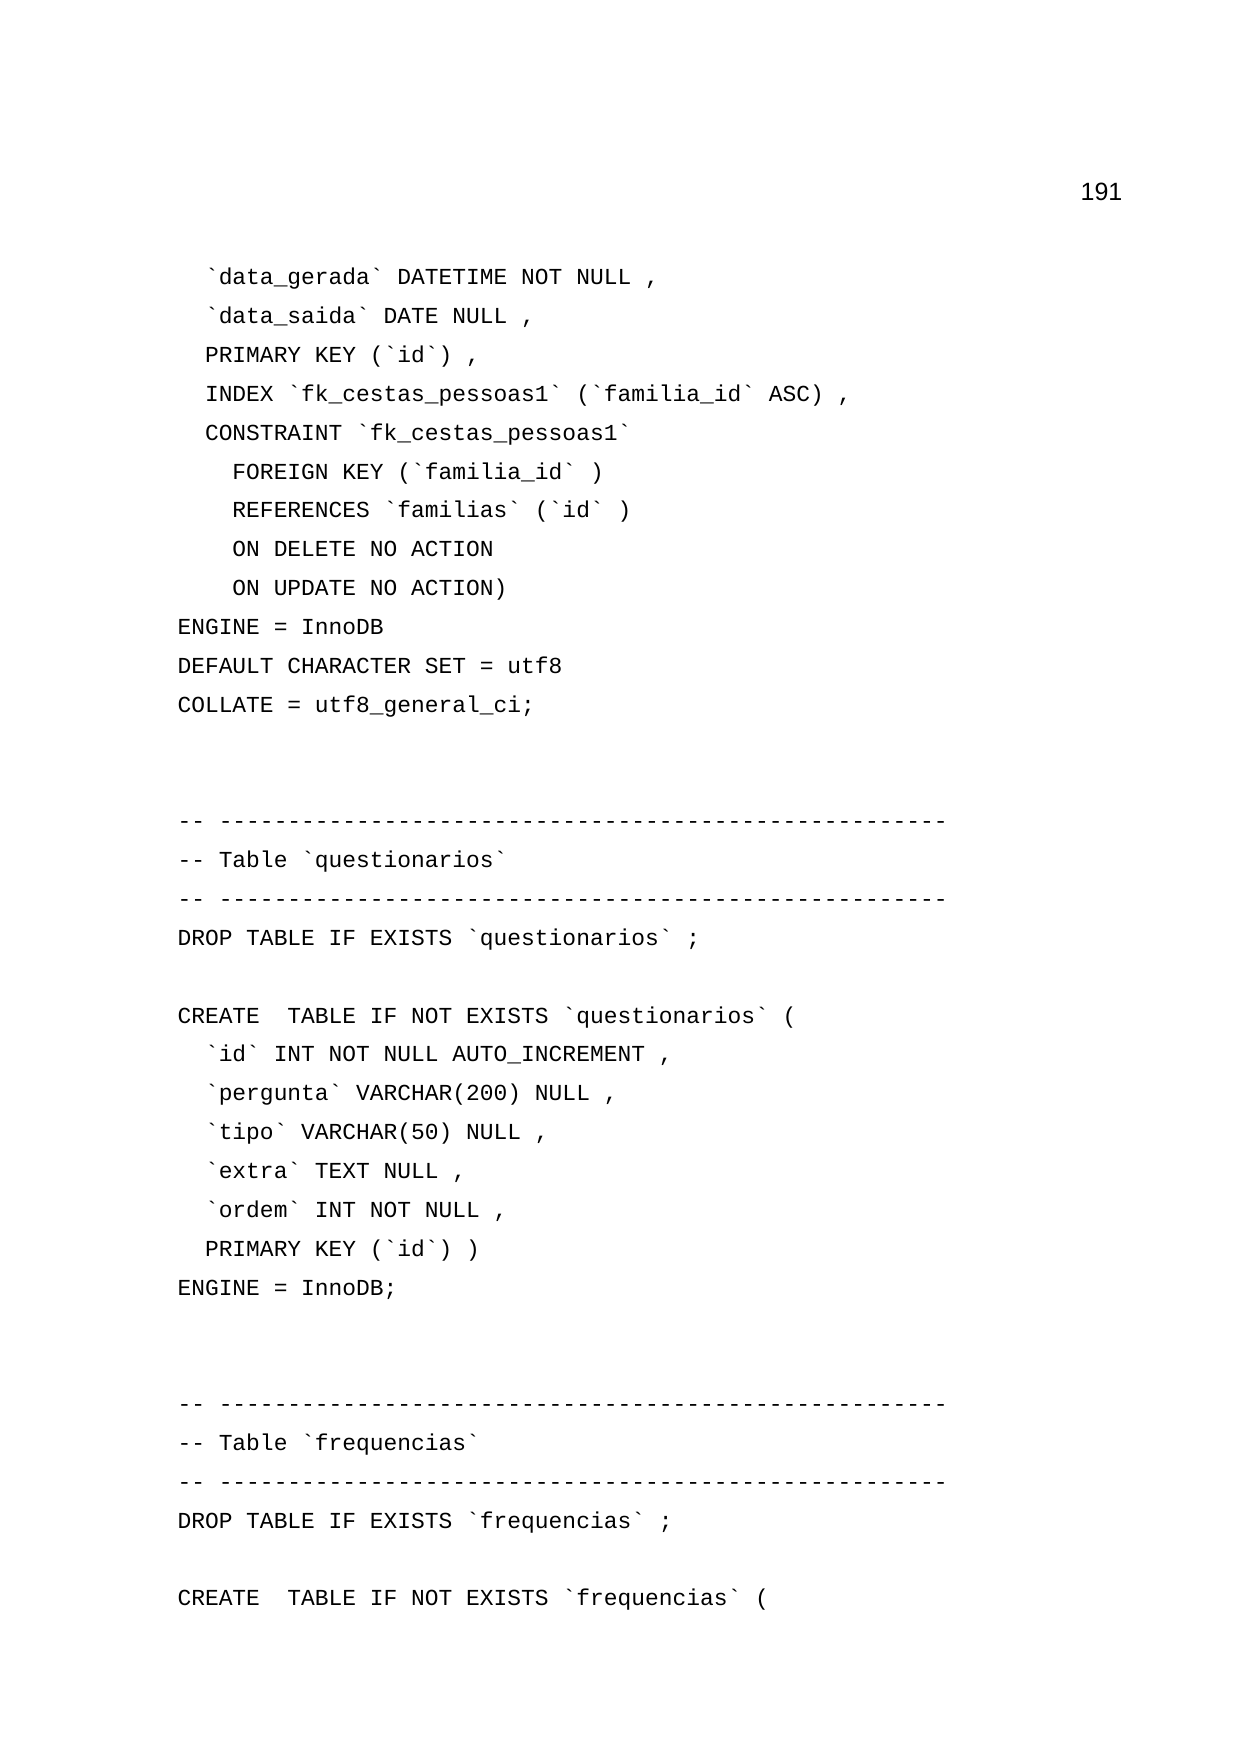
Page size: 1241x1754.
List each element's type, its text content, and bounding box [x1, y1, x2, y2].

text CONSTRAINT `fk_cestas_pessoas1` [177, 421, 1122, 447]
text `tipo` VARCHAR(50) NULL , [177, 1121, 1122, 1146]
text ON DELETE NO ACTION [177, 538, 1122, 564]
text `data_saida` DATE NULL , [177, 304, 1122, 331]
text PRIMARY KEY (`id`) , [177, 343, 1122, 369]
text ON UPDATE NO ACTION) [177, 577, 1122, 602]
text -- Table `frequencias` [177, 1431, 1122, 1457]
text -- ----------------------------------------------------- [177, 1470, 1122, 1496]
text `ordem` INT NOT NULL , [177, 1198, 1122, 1224]
text FOREIGN KEY (`familia_id` ) [177, 460, 1122, 486]
text `id` INT NOT NULL AUTO_INCREMENT , [177, 1043, 1122, 1069]
text DEFAULT CHARACTER SET = utf8 [177, 654, 1122, 680]
text `extra` TEXT NULL , [177, 1159, 1122, 1185]
text -- Table `questionarios` [177, 848, 1122, 874]
text `pergunta` VARCHAR(200) NULL , [177, 1082, 1122, 1108]
text CREATE TABLE IF NOT EXISTS `frequencias` ( [177, 1587, 1122, 1613]
text INDEX `fk_cestas_pessoas1` (`familia_id` ASC) , [177, 382, 1122, 408]
text -- ----------------------------------------------------- [177, 810, 1122, 836]
text DROP TABLE IF EXISTS `questionarios` ; [177, 926, 1122, 952]
text COLLATE = utf8_general_ci; [177, 693, 1122, 719]
text PRIMARY KEY (`id`) ) [177, 1237, 1122, 1263]
text -- ----------------------------------------------------- [177, 887, 1122, 913]
text REFERENCES `familias` (`id` ) [177, 499, 1122, 525]
text ENGINE = InnoDB [177, 615, 1122, 641]
text -- ----------------------------------------------------- [177, 1392, 1122, 1418]
text CREATE TABLE IF NOT EXISTS `questionarios` ( [177, 1004, 1122, 1030]
text `data_gerada` DATETIME NOT NULL , [177, 266, 1122, 292]
text DROP TABLE IF EXISTS `frequencias` ; [177, 1509, 1122, 1535]
text ENGINE = InnoDB; [177, 1276, 1122, 1302]
